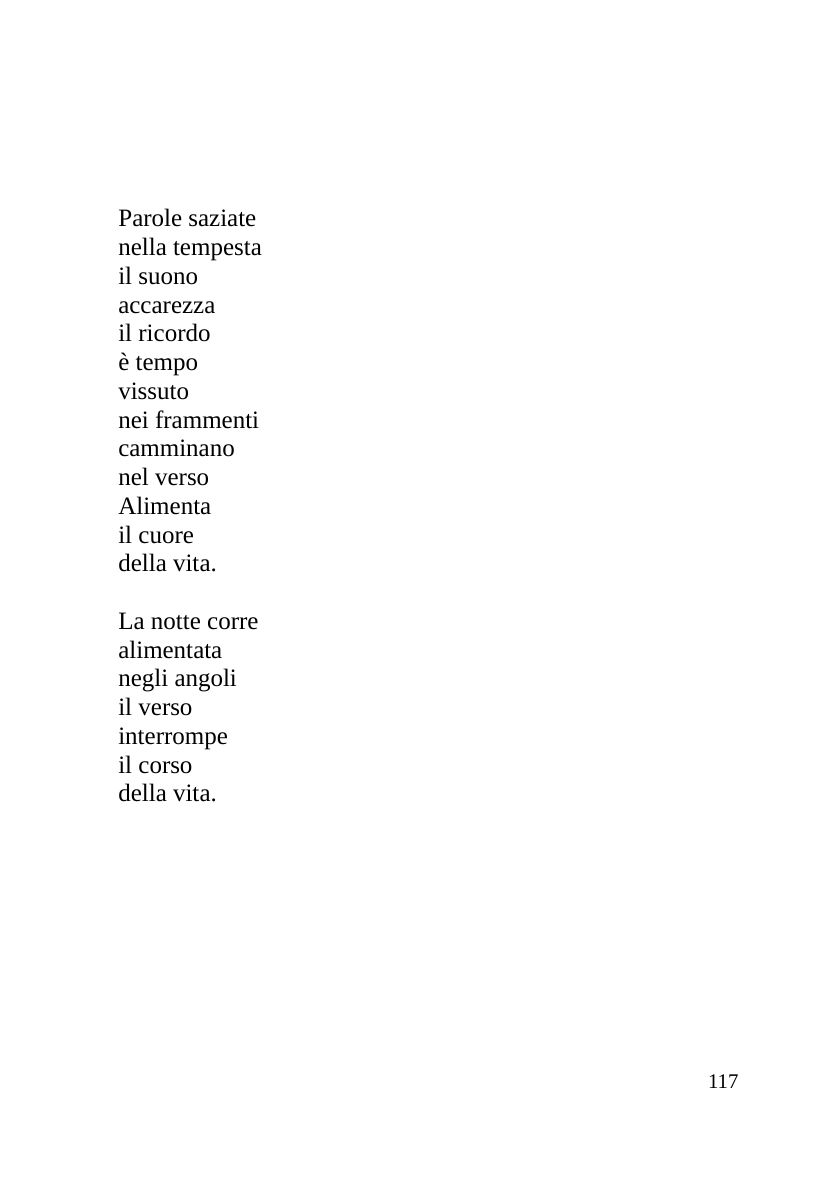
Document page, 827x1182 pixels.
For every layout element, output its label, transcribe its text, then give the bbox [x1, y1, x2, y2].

text negli angoli [88, 663, 738, 692]
text nei frammenti [88, 405, 738, 433]
text nella tempesta [88, 232, 738, 261]
text Parole saziate [88, 203, 738, 232]
text interrompe [88, 721, 738, 750]
text il ricordo [88, 318, 738, 347]
text vissuto [88, 376, 738, 405]
text il suono [88, 261, 738, 290]
text nel verso [88, 462, 738, 491]
text è tempo [88, 347, 738, 376]
text il corso [88, 750, 738, 778]
text della vita. [88, 778, 738, 807]
text Alimenta [88, 491, 738, 520]
text alimentata [88, 635, 738, 663]
text il verso [88, 692, 738, 721]
text La notte corre [88, 606, 738, 635]
text della vita. [88, 548, 738, 577]
text accarezza [88, 290, 738, 318]
text il cuore [88, 520, 738, 548]
text camminano [88, 433, 738, 462]
